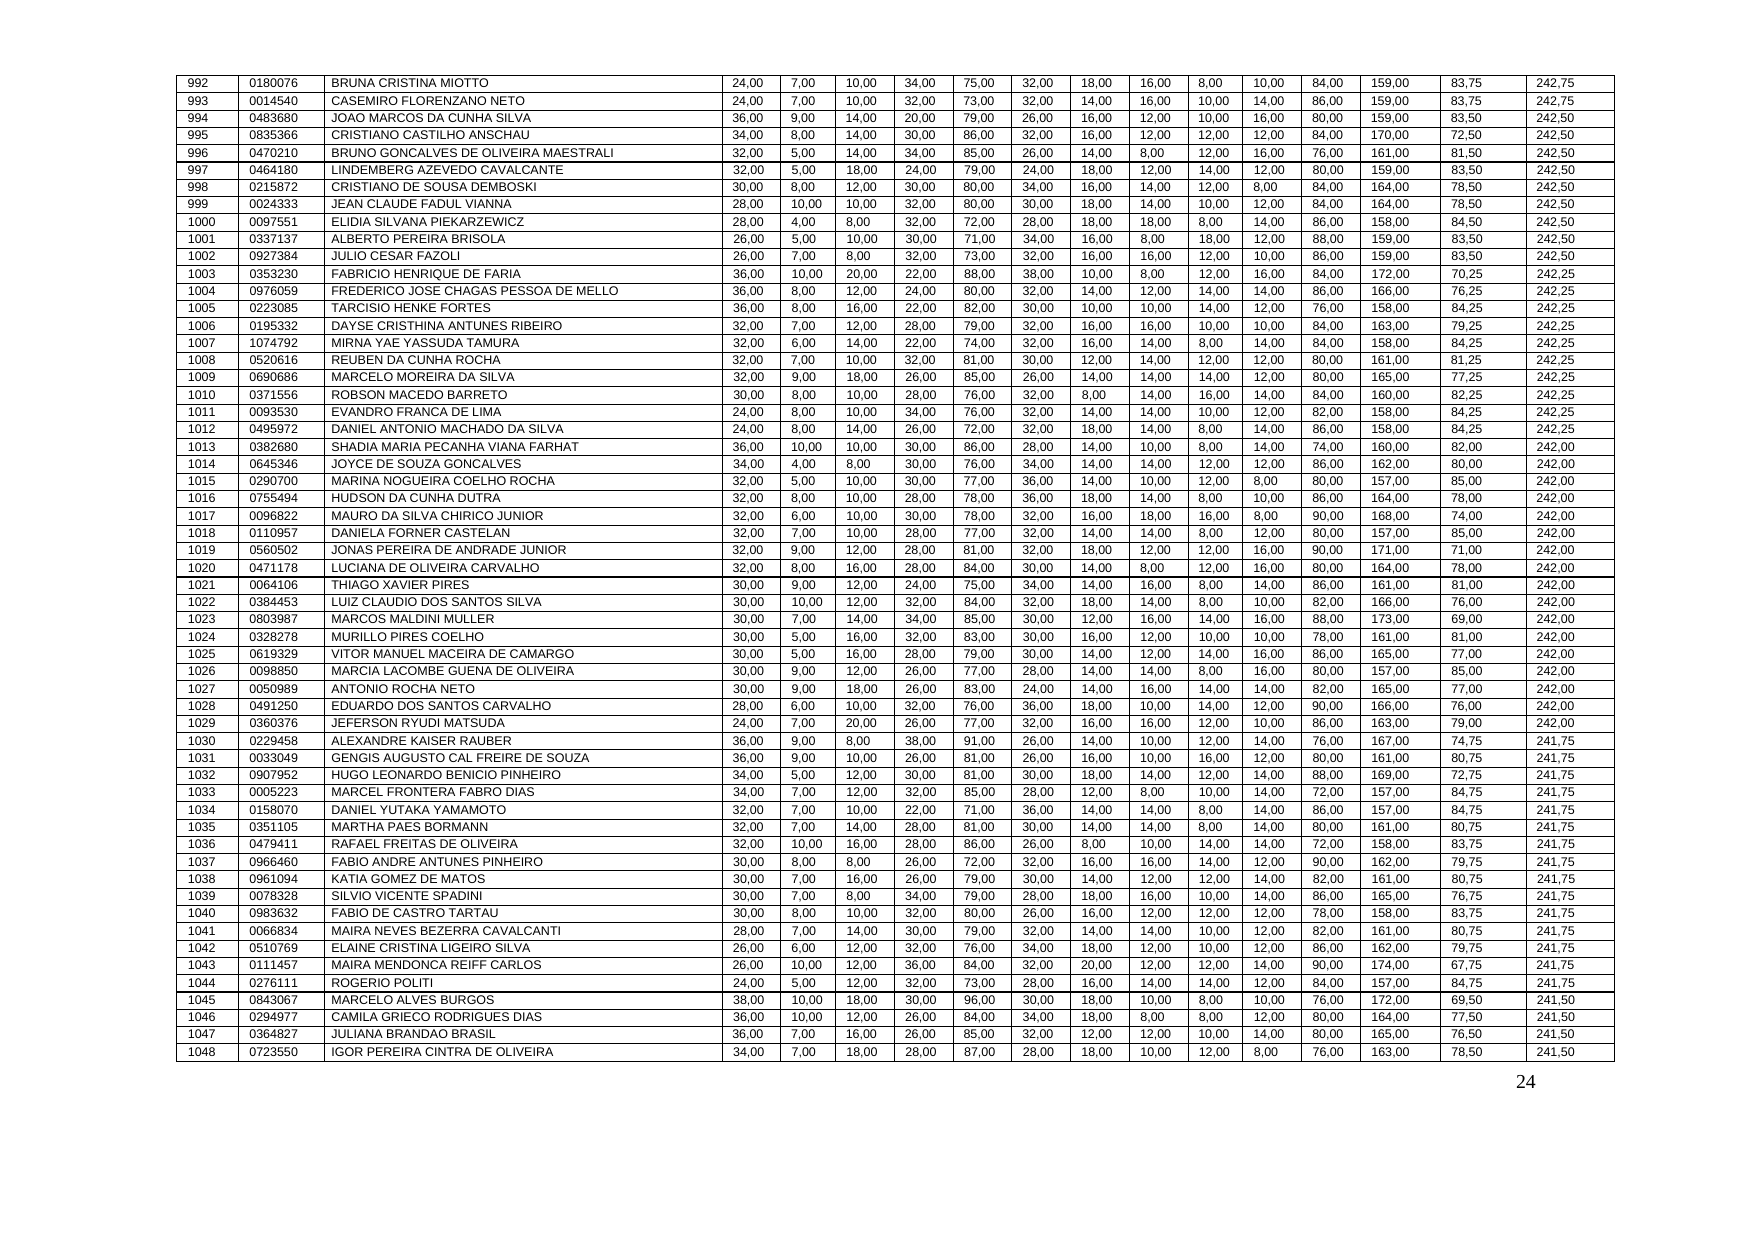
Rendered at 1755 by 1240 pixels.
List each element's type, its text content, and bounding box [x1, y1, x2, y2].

table_cell 14,00 [1243, 889, 1301, 905]
table_cell 90,00 [1302, 543, 1360, 559]
table_cell 14,00 [1071, 871, 1129, 888]
table_cell 14,00 [1130, 335, 1188, 352]
table_cell 241,75 [1527, 906, 1614, 922]
table_cell 77,00 [954, 664, 1011, 680]
table_cell 12,00 [1189, 353, 1242, 369]
table_cell 242,00 [1527, 474, 1614, 490]
table_cell 1017 [177, 508, 238, 524]
table_cell 0111457 [239, 958, 324, 974]
table_cell 1001 [177, 232, 238, 248]
table_cell 1029 [177, 716, 238, 732]
table_cell 241,75 [1527, 889, 1614, 905]
table_cell 10,00 [781, 1010, 835, 1026]
table_cell 30,00 [1012, 560, 1070, 576]
table_cell 7,00 [781, 612, 835, 628]
table_cell 76,00 [954, 387, 1011, 403]
table_cell 8,00 [1130, 1010, 1188, 1026]
table_cell 12,00 [1189, 958, 1242, 974]
table_cell MARCOS MALDINI MULLER [325, 612, 722, 628]
table_cell 163,00 [1361, 318, 1440, 334]
table_cell FREDERICO JOSE CHAGAS PESSOA DE MELLO [325, 284, 722, 300]
table_cell 0619329 [239, 647, 324, 663]
table_cell 81,00 [954, 820, 1011, 836]
table_cell 12,00 [1130, 1027, 1188, 1043]
table_cell 169,00 [1361, 768, 1440, 784]
table_cell 14,00 [1243, 93, 1301, 109]
table_cell 1034 [177, 802, 238, 818]
table_cell 34,00 [723, 1044, 780, 1061]
table_cell 995 [177, 128, 238, 144]
table_cell 242,25 [1527, 301, 1614, 317]
table_cell 242,50 [1527, 111, 1614, 127]
table_cell 6,00 [781, 699, 835, 715]
table_cell 28,00 [895, 387, 953, 403]
table_cell 16,00 [1130, 889, 1188, 905]
table_cell 14,00 [1071, 405, 1129, 421]
table_cell 85,00 [1441, 526, 1526, 542]
table_cell 79,00 [1441, 716, 1526, 732]
table_cell 5,00 [781, 232, 835, 248]
table_cell 14,00 [1071, 802, 1129, 818]
table_cell 86,00 [1302, 802, 1360, 818]
table_cell 10,00 [1071, 301, 1129, 317]
table_cell 12,00 [1189, 543, 1242, 559]
table_cell 28,00 [1012, 214, 1070, 231]
table_cell 8,00 [781, 560, 835, 576]
table_cell 36,00 [723, 266, 780, 282]
table_cell 82,00 [1302, 923, 1360, 939]
table_cell 10,00 [1130, 837, 1188, 853]
table_cell 36,00 [723, 111, 780, 127]
table_cell 81,00 [954, 768, 1011, 784]
table_cell 28,00 [723, 214, 780, 231]
table_cell CRISTIANO DE SOUSA DEMBOSKI [325, 180, 722, 196]
table_cell 12,00 [836, 941, 894, 957]
table_cell 165,00 [1361, 889, 1440, 905]
table_cell 1022 [177, 595, 238, 611]
table_cell 34,00 [895, 612, 953, 628]
table_cell 78,50 [1441, 1044, 1526, 1061]
table_cell 32,00 [895, 197, 953, 213]
table_cell 0471178 [239, 560, 324, 576]
table_cell 12,00 [1243, 370, 1301, 386]
table_cell 1008 [177, 353, 238, 369]
table_cell 84,00 [1302, 76, 1360, 92]
table_cell 9,00 [781, 543, 835, 559]
table_cell 241,75 [1527, 768, 1614, 784]
table_cell 242,50 [1527, 232, 1614, 248]
table_cell 0645346 [239, 456, 324, 473]
table_cell 14,00 [1130, 820, 1188, 836]
table_cell 34,00 [1012, 456, 1070, 473]
table_cell 22,00 [895, 266, 953, 282]
table_cell 78,00 [1302, 629, 1360, 646]
table_cell 16,00 [836, 301, 894, 317]
table_cell 91,00 [954, 733, 1011, 749]
table_cell 24,00 [723, 716, 780, 732]
table_cell 81,50 [1441, 145, 1526, 161]
table_cell 242,00 [1527, 526, 1614, 542]
table_cell 241,75 [1527, 975, 1614, 991]
table_cell 16,00 [1130, 612, 1188, 628]
table_cell 38,00 [723, 993, 780, 1009]
table_cell 86,00 [1302, 284, 1360, 300]
table_cell 0064106 [239, 578, 324, 594]
table_cell 32,00 [723, 543, 780, 559]
table_cell 77,00 [1441, 681, 1526, 697]
table_cell 16,00 [1071, 975, 1129, 991]
table_cell 12,00 [1189, 871, 1242, 888]
table_cell 167,00 [1361, 733, 1440, 749]
table_cell 90,00 [1302, 508, 1360, 524]
table_cell 73,00 [954, 249, 1011, 265]
table_cell JONAS PEREIRA DE ANDRADE JUNIOR [325, 543, 722, 559]
table_cell MIRNA YAE YASSUDA TAMURA [325, 335, 722, 352]
table_cell 86,00 [1302, 941, 1360, 957]
table_cell BRUNO GONCALVES DE OLIVEIRA MAESTRALI [325, 145, 722, 161]
table_cell 79,75 [1441, 854, 1526, 870]
table_cell 32,00 [1012, 387, 1070, 403]
table_cell 16,00 [1243, 612, 1301, 628]
table_cell 18,00 [836, 370, 894, 386]
table_cell 173,00 [1361, 612, 1440, 628]
table_cell 84,25 [1441, 405, 1526, 421]
table_cell DANIEL YUTAKA YAMAMOTO [325, 802, 722, 818]
table_cell 14,00 [1071, 733, 1129, 749]
table_cell 24,00 [1012, 163, 1070, 179]
table_cell 18,00 [1189, 232, 1242, 248]
table_cell 14,00 [1243, 387, 1301, 403]
table_cell 8,00 [781, 284, 835, 300]
table_cell 7,00 [781, 820, 835, 836]
table_cell 161,00 [1361, 750, 1440, 767]
table_cell 242,00 [1527, 439, 1614, 455]
table_cell 242,25 [1527, 422, 1614, 438]
table_cell 86,00 [1302, 578, 1360, 594]
table_cell 0491250 [239, 699, 324, 715]
table_cell 12,00 [1243, 975, 1301, 991]
table_cell 10,00 [836, 802, 894, 818]
table_cell 18,00 [1071, 163, 1129, 179]
table_cell 30,00 [1012, 353, 1070, 369]
table_cell 1013 [177, 439, 238, 455]
table_cell 24,00 [895, 578, 953, 594]
table_cell 28,00 [1012, 785, 1070, 801]
table_cell 12,00 [1243, 906, 1301, 922]
table_cell 7,00 [781, 93, 835, 109]
table_cell 242,25 [1527, 353, 1614, 369]
table_cell 26,00 [723, 249, 780, 265]
table_cell 10,00 [781, 993, 835, 1009]
table_cell 10,00 [1243, 629, 1301, 646]
table_cell 80,75 [1441, 820, 1526, 836]
table_cell 80,00 [1302, 526, 1360, 542]
table_cell 10,00 [836, 93, 894, 109]
table_cell 0560502 [239, 543, 324, 559]
table_cell 6,00 [781, 335, 835, 352]
table_cell 16,00 [1071, 508, 1129, 524]
table_cell 14,00 [1243, 681, 1301, 697]
table_cell 1028 [177, 699, 238, 715]
table_cell 32,00 [1012, 958, 1070, 974]
table_cell 28,00 [895, 837, 953, 853]
table_cell JULIANA BRANDAO BRASIL [325, 1027, 722, 1043]
table_cell 85,00 [954, 612, 1011, 628]
table_cell 86,00 [1302, 889, 1360, 905]
table_cell 0520616 [239, 353, 324, 369]
table_cell 12,00 [1130, 906, 1188, 922]
table_cell 157,00 [1361, 975, 1440, 991]
table_cell 10,00 [1243, 249, 1301, 265]
table_cell EVANDRO FRANCA DE LIMA [325, 405, 722, 421]
table_cell 0479411 [239, 837, 324, 853]
table_cell 83,75 [1441, 93, 1526, 109]
table_cell 997 [177, 163, 238, 179]
table_cell 28,00 [1012, 439, 1070, 455]
table_cell 77,00 [954, 474, 1011, 490]
table_cell 0803987 [239, 612, 324, 628]
table_cell 32,00 [895, 595, 953, 611]
table_cell 14,00 [836, 923, 894, 939]
table_cell 79,00 [954, 889, 1011, 905]
table_cell 14,00 [836, 145, 894, 161]
table_cell 18,00 [1071, 889, 1129, 905]
table_cell 12,00 [1130, 163, 1188, 179]
table_cell 12,00 [1189, 733, 1242, 749]
table_cell 0158070 [239, 802, 324, 818]
table_cell 16,00 [1130, 681, 1188, 697]
table_cell 159,00 [1361, 111, 1440, 127]
table_cell 14,00 [1130, 491, 1188, 507]
table_cell 30,00 [723, 629, 780, 646]
table_cell 80,00 [1302, 370, 1360, 386]
table_cell 32,00 [723, 802, 780, 818]
table_cell BRUNA CRISTINA MIOTTO [325, 76, 722, 92]
table_cell 14,00 [1071, 681, 1129, 697]
table_cell 90,00 [1302, 699, 1360, 715]
table_cell 7,00 [781, 353, 835, 369]
table_cell 0215872 [239, 180, 324, 196]
table_cell 26,00 [1012, 750, 1070, 767]
table_cell 75,00 [954, 76, 1011, 92]
table_cell 26,00 [723, 232, 780, 248]
table_cell 32,00 [1012, 508, 1070, 524]
table_cell ROGERIO POLITI [325, 975, 722, 991]
table_cell 241,75 [1527, 750, 1614, 767]
table_cell 79,25 [1441, 318, 1526, 334]
table_cell 7,00 [781, 802, 835, 818]
table_cell 1032 [177, 768, 238, 784]
table_cell 1003 [177, 266, 238, 282]
table_cell 32,00 [1012, 595, 1070, 611]
table_cell 14,00 [836, 128, 894, 144]
table_cell MAIRA NEVES BEZERRA CAVALCANTI [325, 923, 722, 939]
table_cell 1010 [177, 387, 238, 403]
table_cell 84,00 [954, 958, 1011, 974]
table_cell 14,00 [1189, 681, 1242, 697]
table_cell 80,00 [1302, 111, 1360, 127]
table_cell MARCELO ALVES BURGOS [325, 993, 722, 1009]
table_cell 8,00 [1189, 820, 1242, 836]
table_cell 0384453 [239, 595, 324, 611]
table_cell 14,00 [1243, 871, 1301, 888]
table_cell 0180076 [239, 76, 324, 92]
table_cell 83,00 [954, 681, 1011, 697]
table_cell 1033 [177, 785, 238, 801]
table_cell 241,75 [1527, 958, 1614, 974]
table_cell 86,00 [1302, 249, 1360, 265]
table_cell 8,00 [781, 906, 835, 922]
table_cell TARCISIO HENKE FORTES [325, 301, 722, 317]
table_cell 16,00 [1243, 543, 1301, 559]
table_cell 30,00 [1012, 871, 1070, 888]
table_cell 34,00 [1012, 941, 1070, 957]
table_cell 28,00 [895, 543, 953, 559]
table_cell 16,00 [836, 837, 894, 853]
table_cell 36,00 [1012, 491, 1070, 507]
table_cell 28,00 [1012, 664, 1070, 680]
table_cell 7,00 [781, 923, 835, 939]
table_cell 1005 [177, 301, 238, 317]
table_cell 18,00 [1071, 699, 1129, 715]
table_cell 0351105 [239, 820, 324, 836]
table_cell 171,00 [1361, 543, 1440, 559]
table_cell 12,00 [1130, 629, 1188, 646]
table_cell 14,00 [1130, 975, 1188, 991]
table_cell 12,00 [1243, 353, 1301, 369]
table_cell 161,00 [1361, 353, 1440, 369]
table_cell 241,50 [1527, 993, 1614, 1009]
table_cell ALBERTO PEREIRA BRISOLA [325, 232, 722, 248]
table_cell 24,00 [723, 975, 780, 991]
table_cell 34,00 [723, 785, 780, 801]
table_cell 6,00 [781, 508, 835, 524]
table_cell 0024333 [239, 197, 324, 213]
table_cell 30,00 [723, 180, 780, 196]
table_cell 0096822 [239, 508, 324, 524]
table_cell DAYSE CRISTHINA ANTUNES RIBEIRO [325, 318, 722, 334]
table_cell 242,00 [1527, 491, 1614, 507]
table_cell 8,00 [1189, 802, 1242, 818]
table_cell 30,00 [1012, 647, 1070, 663]
table_cell 18,00 [1071, 993, 1129, 1009]
table_cell 993 [177, 93, 238, 109]
table_cell 10,00 [781, 837, 835, 853]
table_cell 76,50 [1441, 1027, 1526, 1043]
table_cell 26,00 [895, 1027, 953, 1043]
table_cell 8,00 [781, 128, 835, 144]
table_cell 0033049 [239, 750, 324, 767]
table_cell 28,00 [895, 647, 953, 663]
table_cell 88,00 [1302, 232, 1360, 248]
table_cell 12,00 [836, 543, 894, 559]
table_cell 12,00 [1189, 249, 1242, 265]
table_cell 24,00 [723, 405, 780, 421]
table_cell 28,00 [895, 560, 953, 576]
table_cell 14,00 [1243, 422, 1301, 438]
table_cell 76,75 [1441, 889, 1526, 905]
table_cell 20,00 [836, 266, 894, 282]
table_cell 5,00 [781, 975, 835, 991]
table_cell 87,00 [954, 1044, 1011, 1061]
table_cell 9,00 [781, 681, 835, 697]
table_cell 9,00 [781, 750, 835, 767]
table_cell 6,00 [781, 941, 835, 957]
table_cell 32,00 [723, 508, 780, 524]
table_cell 242,75 [1527, 76, 1614, 92]
table_cell 0835366 [239, 128, 324, 144]
table_cell 161,00 [1361, 820, 1440, 836]
table_cell 158,00 [1361, 301, 1440, 317]
table_cell 32,00 [895, 941, 953, 957]
table_cell 77,50 [1441, 1010, 1526, 1026]
table_cell 10,00 [836, 76, 894, 92]
table_cell 84,25 [1441, 301, 1526, 317]
table_cell 86,00 [1302, 716, 1360, 732]
table_cell 159,00 [1361, 232, 1440, 248]
table_cell CAMILA GRIECO RODRIGUES DIAS [325, 1010, 722, 1026]
table_cell 241,75 [1527, 820, 1614, 836]
table_cell 5,00 [781, 474, 835, 490]
table_cell 994 [177, 111, 238, 127]
table_cell 69,00 [1441, 612, 1526, 628]
table_cell 18,00 [836, 993, 894, 1009]
table_cell 74,00 [954, 335, 1011, 352]
table_cell 0098850 [239, 664, 324, 680]
table_cell 161,00 [1361, 578, 1440, 594]
table_cell 7,00 [781, 249, 835, 265]
table_cell 78,00 [954, 508, 1011, 524]
table_cell 16,00 [836, 560, 894, 576]
table_cell 30,00 [895, 180, 953, 196]
table_cell 86,00 [1302, 214, 1360, 231]
table_cell 8,00 [1071, 387, 1129, 403]
table_cell 84,00 [954, 595, 1011, 611]
table_cell 32,00 [723, 163, 780, 179]
table_cell 0495972 [239, 422, 324, 438]
table_cell 18,00 [1071, 214, 1129, 231]
table_cell 69,50 [1441, 993, 1526, 1009]
table_cell 8,00 [1071, 837, 1129, 853]
table_cell 32,00 [1012, 335, 1070, 352]
table_cell 242,25 [1527, 284, 1614, 300]
table_cell 86,00 [1302, 93, 1360, 109]
table_cell 84,25 [1441, 335, 1526, 352]
table_cell FABIO ANDRE ANTUNES PINHEIRO [325, 854, 722, 870]
table_cell 999 [177, 197, 238, 213]
table_cell 36,00 [1012, 802, 1070, 818]
table_cell 84,00 [1302, 266, 1360, 282]
table_cell 7,00 [781, 526, 835, 542]
table_cell 242,50 [1527, 180, 1614, 196]
table_cell 10,00 [781, 958, 835, 974]
table_cell SHADIA MARIA PECANHA VIANA FARHAT [325, 439, 722, 455]
table_cell 8,00 [781, 422, 835, 438]
table_cell 16,00 [1130, 93, 1188, 109]
table_cell 242,00 [1527, 664, 1614, 680]
table_cell 10,00 [836, 232, 894, 248]
table_cell 85,00 [1441, 664, 1526, 680]
table_cell JOAO MARCOS DA CUNHA SILVA [325, 111, 722, 127]
table_cell 242,75 [1527, 93, 1614, 109]
table_cell 12,00 [1189, 716, 1242, 732]
table_cell 26,00 [895, 370, 953, 386]
table_cell 0966460 [239, 854, 324, 870]
table_cell 72,00 [954, 422, 1011, 438]
table_cell 79,75 [1441, 941, 1526, 957]
table_cell 14,00 [1243, 768, 1301, 784]
table_cell HUGO LEONARDO BENICIO PINHEIRO [325, 768, 722, 784]
table_cell 18,00 [1071, 197, 1129, 213]
table_cell 16,00 [1189, 387, 1242, 403]
table_cell 14,00 [1130, 405, 1188, 421]
table_cell 12,00 [1243, 526, 1301, 542]
table_cell 75,00 [954, 578, 1011, 594]
table_cell 34,00 [895, 405, 953, 421]
table_cell 241,75 [1527, 941, 1614, 957]
table_cell 7,00 [781, 716, 835, 732]
table_cell 172,00 [1361, 266, 1440, 282]
table_cell 14,00 [1071, 284, 1129, 300]
table_cell 86,00 [954, 128, 1011, 144]
table_cell 74,75 [1441, 733, 1526, 749]
table_cell 9,00 [781, 664, 835, 680]
table_cell 7,00 [781, 871, 835, 888]
table_cell 242,50 [1527, 163, 1614, 179]
table_cell 32,00 [1012, 422, 1070, 438]
table_cell 161,00 [1361, 923, 1440, 939]
table_cell 242,50 [1527, 145, 1614, 161]
table_cell 16,00 [1071, 716, 1129, 732]
table_cell 1042 [177, 941, 238, 957]
table_cell 0005223 [239, 785, 324, 801]
table_cell 1002 [177, 249, 238, 265]
table_cell 1018 [177, 526, 238, 542]
table_cell 30,00 [723, 578, 780, 594]
table_cell 8,00 [1189, 214, 1242, 231]
table_cell 12,00 [1130, 941, 1188, 957]
table_cell 16,00 [836, 647, 894, 663]
table_cell 10,00 [836, 750, 894, 767]
table_cell 0276111 [239, 975, 324, 991]
table_cell IGOR PEREIRA CINTRA DE OLIVEIRA [325, 1044, 722, 1061]
table_cell 85,00 [1441, 474, 1526, 490]
table_cell 14,00 [1243, 837, 1301, 853]
table_cell LUIZ CLAUDIO DOS SANTOS SILVA [325, 595, 722, 611]
table_cell 8,00 [1243, 474, 1301, 490]
table_cell 242,00 [1527, 578, 1614, 594]
table_cell 242,25 [1527, 405, 1614, 421]
table_cell 164,00 [1361, 180, 1440, 196]
table_cell 28,00 [1012, 975, 1070, 991]
table_cell 85,00 [954, 785, 1011, 801]
table_cell 76,00 [1302, 733, 1360, 749]
table_cell 10,00 [836, 439, 894, 455]
table_cell 12,00 [836, 318, 894, 334]
table_cell MARCIA LACOMBE GUENA DE OLIVEIRA [325, 664, 722, 680]
table_cell 83,75 [1441, 906, 1526, 922]
table_cell 12,00 [1189, 266, 1242, 282]
table_cell 14,00 [836, 612, 894, 628]
table_cell 14,00 [1189, 301, 1242, 317]
table_cell 12,00 [836, 1010, 894, 1026]
table_cell 242,25 [1527, 387, 1614, 403]
table_cell 30,00 [1012, 197, 1070, 213]
table_cell 16,00 [1130, 716, 1188, 732]
table_cell 12,00 [1130, 111, 1188, 127]
table_cell 0371556 [239, 387, 324, 403]
table_cell 72,50 [1441, 128, 1526, 144]
table_cell 10,00 [1243, 716, 1301, 732]
table_cell 14,00 [1130, 768, 1188, 784]
table_cell 24,00 [1012, 681, 1070, 697]
table_cell MAIRA MENDONCA REIFF CARLOS [325, 958, 722, 974]
table_cell 241,75 [1527, 802, 1614, 818]
table_cell 80,00 [1302, 474, 1360, 490]
table_cell 72,00 [1302, 785, 1360, 801]
table_cell 10,00 [1243, 491, 1301, 507]
table_cell 26,00 [1012, 837, 1070, 853]
table_cell 18,00 [1071, 768, 1129, 784]
table_cell 16,00 [1243, 560, 1301, 576]
table_cell KATIA GOMEZ DE MATOS [325, 871, 722, 888]
table_cell 10,00 [1071, 266, 1129, 282]
table_cell 10,00 [1189, 93, 1242, 109]
table_cell 30,00 [1012, 629, 1070, 646]
table_cell 1027 [177, 681, 238, 697]
table_cell ELIDIA SILVANA PIEKARZEWICZ [325, 214, 722, 231]
table_cell 82,00 [1302, 405, 1360, 421]
table_cell 162,00 [1361, 941, 1440, 957]
table_cell 4,00 [781, 214, 835, 231]
table_cell 1074792 [239, 335, 324, 352]
table_cell 7,00 [781, 76, 835, 92]
table_cell 78,00 [1302, 906, 1360, 922]
table_cell 1036 [177, 837, 238, 853]
table_cell 34,00 [1012, 180, 1070, 196]
table_cell 84,25 [1441, 422, 1526, 438]
table_cell 85,00 [954, 370, 1011, 386]
table_cell 1047 [177, 1027, 238, 1043]
table_cell MARCELO MOREIRA DA SILVA [325, 370, 722, 386]
table_cell 8,00 [1189, 595, 1242, 611]
table_cell 14,00 [1189, 284, 1242, 300]
table_cell 80,00 [1441, 456, 1526, 473]
table_cell 85,00 [954, 145, 1011, 161]
table_cell 32,00 [723, 474, 780, 490]
table_cell 1046 [177, 1010, 238, 1026]
table_cell 0360376 [239, 716, 324, 732]
table_cell 14,00 [1243, 335, 1301, 352]
table_cell 16,00 [836, 629, 894, 646]
table_cell 18,00 [1071, 491, 1129, 507]
table_cell 1043 [177, 958, 238, 974]
table_cell VITOR MANUEL MACEIRA DE CAMARGO [325, 647, 722, 663]
table_cell 12,00 [1071, 353, 1129, 369]
table_cell 83,50 [1441, 163, 1526, 179]
table_cell 18,00 [836, 1044, 894, 1061]
table_cell DANIELA FORNER CASTELAN [325, 526, 722, 542]
table_cell 161,00 [1361, 871, 1440, 888]
table_cell 30,00 [895, 923, 953, 939]
table_cell 14,00 [1071, 439, 1129, 455]
table_cell 22,00 [895, 802, 953, 818]
table_cell 12,00 [1130, 128, 1188, 144]
table_cell MURILLO PIRES COELHO [325, 629, 722, 646]
table_cell 10,00 [1189, 197, 1242, 213]
table_cell 0328278 [239, 629, 324, 646]
table_cell 81,00 [1441, 578, 1526, 594]
table_cell 81,00 [1441, 629, 1526, 646]
table_cell 164,00 [1361, 1010, 1440, 1026]
table_cell 242,00 [1527, 699, 1614, 715]
table_cell 242,00 [1527, 595, 1614, 611]
table_cell 1040 [177, 906, 238, 922]
table_cell 1026 [177, 664, 238, 680]
table_cell 34,00 [1012, 1010, 1070, 1026]
table_cell 0195332 [239, 318, 324, 334]
table_cell 81,00 [954, 750, 1011, 767]
table_cell 14,00 [1130, 802, 1188, 818]
table_cell 32,00 [895, 629, 953, 646]
table_cell 14,00 [1243, 958, 1301, 974]
table_cell 8,00 [781, 387, 835, 403]
table_cell 14,00 [1130, 370, 1188, 386]
table_cell 14,00 [1243, 214, 1301, 231]
table_cell 0382680 [239, 439, 324, 455]
table_cell 84,00 [1302, 180, 1360, 196]
table_cell 12,00 [1130, 284, 1188, 300]
table_cell 34,00 [895, 76, 953, 92]
table_cell 30,00 [1012, 993, 1070, 1009]
table_cell 1035 [177, 820, 238, 836]
table_cell 242,00 [1527, 647, 1614, 663]
table_cell 0755494 [239, 491, 324, 507]
table_cell 12,00 [836, 578, 894, 594]
table_cell 10,00 [1243, 595, 1301, 611]
table_cell 30,00 [723, 681, 780, 697]
table_cell 8,00 [836, 456, 894, 473]
table_cell 30,00 [723, 387, 780, 403]
table_cell 78,00 [954, 491, 1011, 507]
table_cell 10,00 [1243, 318, 1301, 334]
table_cell 14,00 [1243, 802, 1301, 818]
table_cell 12,00 [1189, 128, 1242, 144]
table_cell 242,00 [1527, 681, 1614, 697]
table_cell 26,00 [895, 422, 953, 438]
table_cell 16,00 [1130, 76, 1188, 92]
table_cell 12,00 [1189, 1044, 1242, 1061]
table_cell 26,00 [1012, 370, 1070, 386]
table_cell 1023 [177, 612, 238, 628]
table_cell 8,00 [836, 854, 894, 870]
table_cell 80,00 [1302, 1027, 1360, 1043]
table_cell 7,00 [781, 889, 835, 905]
table_cell 18,00 [1071, 595, 1129, 611]
table_cell 26,00 [895, 681, 953, 697]
table_cell 32,00 [895, 699, 953, 715]
table_cell 30,00 [723, 595, 780, 611]
table_cell GENGIS AUGUSTO CAL FREIRE DE SOUZA [325, 750, 722, 767]
table_cell 18,00 [1071, 422, 1129, 438]
table_cell 10,00 [1130, 474, 1188, 490]
table_cell 164,00 [1361, 197, 1440, 213]
table_cell 36,00 [723, 301, 780, 317]
table_cell 8,00 [836, 249, 894, 265]
table_cell 34,00 [723, 128, 780, 144]
table_cell 10,00 [836, 491, 894, 507]
table_cell 14,00 [1243, 578, 1301, 594]
table_cell 0364827 [239, 1027, 324, 1043]
table_cell 242,00 [1527, 508, 1614, 524]
table_cell 10,00 [1189, 941, 1242, 957]
table_cell 1030 [177, 733, 238, 749]
table_cell 242,00 [1527, 716, 1614, 732]
table_cell 36,00 [1012, 474, 1070, 490]
table_cell 96,00 [954, 993, 1011, 1009]
table_cell 32,00 [723, 353, 780, 369]
table_cell 12,00 [836, 180, 894, 196]
table_cell 16,00 [1243, 266, 1301, 282]
table_cell 14,00 [1130, 387, 1188, 403]
table_cell 0510769 [239, 941, 324, 957]
table_cell 32,00 [1012, 284, 1070, 300]
table_cell 242,25 [1527, 370, 1614, 386]
table_cell 7,00 [781, 318, 835, 334]
table_cell 8,00 [1130, 232, 1188, 248]
table_cell 10,00 [1189, 1027, 1242, 1043]
table_cell 76,00 [954, 405, 1011, 421]
table_cell 8,00 [1243, 180, 1301, 196]
table_cell 80,00 [1302, 1010, 1360, 1026]
table_cell 1006 [177, 318, 238, 334]
table_cell 80,00 [1302, 353, 1360, 369]
table_cell 24,00 [723, 76, 780, 92]
table_cell 30,00 [723, 889, 780, 905]
table_cell 79,00 [954, 871, 1011, 888]
table_cell 24,00 [895, 284, 953, 300]
table_cell 8,00 [1243, 508, 1301, 524]
table_cell 14,00 [1189, 699, 1242, 715]
table_cell 241,75 [1527, 871, 1614, 888]
table_cell 26,00 [1012, 733, 1070, 749]
table_cell 14,00 [1189, 647, 1242, 663]
table_cell 30,00 [723, 906, 780, 922]
table_cell 71,00 [954, 802, 1011, 818]
table_cell 14,00 [1071, 820, 1129, 836]
table_cell 26,00 [1012, 145, 1070, 161]
table_cell 242,25 [1527, 335, 1614, 352]
table_cell 79,00 [954, 111, 1011, 127]
table_cell 30,00 [895, 474, 953, 490]
table_cell 78,00 [1441, 560, 1526, 576]
table_cell 76,00 [1302, 301, 1360, 317]
table_cell 992 [177, 76, 238, 92]
table_cell 14,00 [1243, 1027, 1301, 1043]
table_cell 26,00 [723, 941, 780, 957]
table_cell 16,00 [1071, 128, 1129, 144]
table_cell 30,00 [1012, 820, 1070, 836]
table_cell 242,00 [1527, 543, 1614, 559]
table_cell 10,00 [1189, 111, 1242, 127]
table_cell 32,00 [723, 318, 780, 334]
table_cell THIAGO XAVIER PIRES [325, 578, 722, 594]
table_cell JEFERSON RYUDI MATSUDA [325, 716, 722, 732]
table_cell 32,00 [1012, 854, 1070, 870]
table_cell 72,75 [1441, 768, 1526, 784]
table_cell 1041 [177, 923, 238, 939]
table_cell JULIO CESAR FAZOLI [325, 249, 722, 265]
table_cell 12,00 [1243, 699, 1301, 715]
table_cell 16,00 [1189, 750, 1242, 767]
table_cell 76,00 [954, 456, 1011, 473]
table_cell 32,00 [1012, 526, 1070, 542]
table_cell 12,00 [1130, 958, 1188, 974]
table_cell 32,00 [1012, 249, 1070, 265]
table_cell 12,00 [1243, 854, 1301, 870]
table_cell 34,00 [895, 889, 953, 905]
table_cell 12,00 [1189, 560, 1242, 576]
table_cell 12,00 [1130, 871, 1188, 888]
table_cell 8,00 [1189, 422, 1242, 438]
table_cell 76,25 [1441, 284, 1526, 300]
table_cell 80,00 [954, 180, 1011, 196]
table_cell 157,00 [1361, 474, 1440, 490]
table_cell 84,00 [1302, 197, 1360, 213]
table_cell 83,00 [954, 629, 1011, 646]
table_cell 16,00 [1071, 629, 1129, 646]
table_cell 8,00 [1130, 266, 1188, 282]
table_cell 86,00 [1302, 456, 1360, 473]
table_cell 8,00 [1189, 578, 1242, 594]
table_cell 241,75 [1527, 837, 1614, 853]
table_cell 12,00 [1243, 301, 1301, 317]
table_cell 16,00 [1130, 318, 1188, 334]
table_cell 242,00 [1527, 612, 1614, 628]
table_cell 24,00 [895, 163, 953, 179]
table_cell 12,00 [836, 975, 894, 991]
table_cell 72,00 [1302, 837, 1360, 853]
table_cell 30,00 [1012, 301, 1070, 317]
table_cell 14,00 [1071, 456, 1129, 473]
table_cell 77,00 [1441, 647, 1526, 663]
table_cell 1031 [177, 750, 238, 767]
table_cell 26,00 [1012, 906, 1070, 922]
table_cell 10,00 [1130, 1044, 1188, 1061]
table_cell 84,00 [1302, 318, 1360, 334]
table_cell ALEXANDRE KAISER RAUBER [325, 733, 722, 749]
table_cell 14,00 [1243, 733, 1301, 749]
table_cell 34,00 [723, 456, 780, 473]
table_cell 163,00 [1361, 716, 1440, 732]
table_cell 161,00 [1361, 629, 1440, 646]
table_cell 14,00 [836, 335, 894, 352]
table_cell 14,00 [1189, 837, 1242, 853]
table_cell 12,00 [1243, 405, 1301, 421]
table_cell 18,00 [1071, 543, 1129, 559]
table_cell 1019 [177, 543, 238, 559]
table_cell 12,00 [836, 958, 894, 974]
table_cell CRISTIANO CASTILHO ANSCHAU [325, 128, 722, 144]
table_cell 73,00 [954, 975, 1011, 991]
table_cell 16,00 [1071, 111, 1129, 127]
table_cell 80,00 [1302, 163, 1360, 179]
table_cell 157,00 [1361, 785, 1440, 801]
table_cell 157,00 [1361, 664, 1440, 680]
table_cell 1039 [177, 889, 238, 905]
table_cell 0050989 [239, 681, 324, 697]
table_cell 82,00 [1302, 681, 1360, 697]
table_cell 159,00 [1361, 76, 1440, 92]
table_cell 14,00 [1071, 370, 1129, 386]
table_cell 14,00 [1071, 664, 1129, 680]
table_cell 78,00 [1441, 491, 1526, 507]
table_cell MARTHA PAES BORMANN [325, 820, 722, 836]
table_cell 242,50 [1527, 249, 1614, 265]
table_cell 14,00 [1243, 785, 1301, 801]
table_cell FABIO DE CASTRO TARTAU [325, 906, 722, 922]
table_cell 162,00 [1361, 456, 1440, 473]
table_cell 20,00 [895, 111, 953, 127]
table_cell 12,00 [1071, 612, 1129, 628]
table_cell 79,00 [954, 923, 1011, 939]
table_cell 14,00 [1130, 664, 1188, 680]
table_cell 14,00 [1189, 612, 1242, 628]
table_cell CASEMIRO FLORENZANO NETO [325, 93, 722, 109]
table_cell 158,00 [1361, 906, 1440, 922]
table_cell 84,00 [1302, 975, 1360, 991]
table_cell 18,00 [1071, 1010, 1129, 1026]
table_cell 79,00 [954, 163, 1011, 179]
table_cell 32,00 [723, 837, 780, 853]
table_cell 0229458 [239, 733, 324, 749]
table_cell 30,00 [723, 647, 780, 663]
table_cell 12,00 [1071, 785, 1129, 801]
table_cell JEAN CLAUDE FADUL VIANNA [325, 197, 722, 213]
table_cell 84,75 [1441, 975, 1526, 991]
table_cell 14,00 [1189, 370, 1242, 386]
table_cell 32,00 [723, 820, 780, 836]
table_cell 12,00 [1189, 474, 1242, 490]
table_cell 14,00 [1071, 560, 1129, 576]
table_cell 16,00 [1071, 750, 1129, 767]
table_cell 80,00 [954, 906, 1011, 922]
table_cell 10,00 [836, 474, 894, 490]
table_cell 164,00 [1361, 491, 1440, 507]
table_cell 28,00 [895, 820, 953, 836]
table_cell 8,00 [1189, 1010, 1242, 1026]
table_cell 30,00 [1012, 612, 1070, 628]
table_cell 10,00 [781, 595, 835, 611]
table_cell 32,00 [723, 526, 780, 542]
table_cell 14,00 [1130, 422, 1188, 438]
table_cell 32,00 [895, 249, 953, 265]
table_cell 242,50 [1527, 214, 1614, 231]
table_cell 12,00 [1189, 768, 1242, 784]
table_cell 16,00 [1130, 249, 1188, 265]
table_cell 28,00 [723, 197, 780, 213]
table_cell 16,00 [836, 871, 894, 888]
table_cell 74,00 [1302, 439, 1360, 455]
table_cell 242,50 [1527, 128, 1614, 144]
table_cell 73,00 [954, 93, 1011, 109]
table_cell 14,00 [1130, 923, 1188, 939]
table_cell 36,00 [723, 1010, 780, 1026]
table_cell 242,00 [1527, 456, 1614, 473]
table_cell 16,00 [1071, 906, 1129, 922]
table_cell 88,00 [954, 266, 1011, 282]
table_cell 32,00 [1012, 716, 1070, 732]
table_cell 241,50 [1527, 1027, 1614, 1043]
table_cell 0723550 [239, 1044, 324, 1061]
table_cell 80,00 [954, 284, 1011, 300]
table_cell 241,75 [1527, 785, 1614, 801]
table_cell 14,00 [1189, 163, 1242, 179]
table_cell 16,00 [1071, 335, 1129, 352]
table_cell 12,00 [1189, 456, 1242, 473]
table_cell 12,00 [1189, 906, 1242, 922]
table_cell 16,00 [1130, 578, 1188, 594]
table_cell 166,00 [1361, 699, 1440, 715]
table_cell 36,00 [723, 1027, 780, 1043]
table_cell 7,00 [781, 785, 835, 801]
table_cell 82,00 [954, 301, 1011, 317]
table_cell REUBEN DA CUNHA ROCHA [325, 353, 722, 369]
table_cell 90,00 [1302, 958, 1360, 974]
table_cell 71,00 [1441, 543, 1526, 559]
table_cell 76,00 [954, 699, 1011, 715]
table_cell 242,50 [1527, 197, 1614, 213]
table_cell 32,00 [723, 491, 780, 507]
table_cell 241,75 [1527, 923, 1614, 939]
table_cell 26,00 [895, 750, 953, 767]
table_cell 28,00 [895, 318, 953, 334]
table_cell 9,00 [781, 370, 835, 386]
table_cell EDUARDO DOS SANTOS CARVALHO [325, 699, 722, 715]
table_cell 28,00 [895, 526, 953, 542]
table_cell 16,00 [1071, 232, 1129, 248]
table_cell 10,00 [1130, 301, 1188, 317]
table_cell 28,00 [1012, 1044, 1070, 1061]
table_cell 83,75 [1441, 837, 1526, 853]
table_cell 36,00 [723, 284, 780, 300]
table_cell 158,00 [1361, 405, 1440, 421]
table_cell 5,00 [781, 629, 835, 646]
table_cell 20,00 [1071, 958, 1129, 974]
table_cell 26,00 [895, 854, 953, 870]
table_cell MARCEL FRONTERA FABRO DIAS [325, 785, 722, 801]
table_cell 241,50 [1527, 1044, 1614, 1061]
table_cell 12,00 [1189, 145, 1242, 161]
table_cell DANIEL ANTONIO MACHADO DA SILVA [325, 422, 722, 438]
table_cell 34,00 [1012, 578, 1070, 594]
table_cell 166,00 [1361, 595, 1440, 611]
table_cell FABRICIO HENRIQUE DE FARIA [325, 266, 722, 282]
table_cell 10,00 [1189, 629, 1242, 646]
table_cell 998 [177, 180, 238, 196]
table_cell 38,00 [895, 733, 953, 749]
table_cell 14,00 [1130, 180, 1188, 196]
table_cell 82,25 [1441, 387, 1526, 403]
table_cell 1015 [177, 474, 238, 490]
table_cell 241,75 [1527, 854, 1614, 870]
table_cell 83,75 [1441, 76, 1526, 92]
table_cell 10,00 [1130, 750, 1188, 767]
table_cell 76,00 [1302, 993, 1360, 1009]
table_cell SILVIO VICENTE SPADINI [325, 889, 722, 905]
table_cell 26,00 [895, 664, 953, 680]
table_cell 84,00 [1302, 128, 1360, 144]
table_cell 159,00 [1361, 249, 1440, 265]
table_cell 8,00 [1130, 145, 1188, 161]
table_cell 0294977 [239, 1010, 324, 1026]
table_cell 10,00 [836, 387, 894, 403]
table_cell 165,00 [1361, 1027, 1440, 1043]
table_cell 0976059 [239, 284, 324, 300]
table_cell 8,00 [781, 854, 835, 870]
table_cell 12,00 [836, 785, 894, 801]
table_cell 166,00 [1361, 284, 1440, 300]
table_cell 24,00 [723, 422, 780, 438]
table_cell 14,00 [1130, 456, 1188, 473]
table_cell 80,00 [1302, 820, 1360, 836]
table_cell 16,00 [1071, 318, 1129, 334]
table_cell 0290700 [239, 474, 324, 490]
table_cell 76,00 [1441, 595, 1526, 611]
table_cell 12,00 [1130, 543, 1188, 559]
table_cell 8,00 [781, 491, 835, 507]
table_cell 86,00 [954, 837, 1011, 853]
table_cell 18,00 [836, 681, 894, 697]
table_cell 0843067 [239, 993, 324, 1009]
table_cell 10,00 [1189, 405, 1242, 421]
table_cell 72,00 [954, 854, 1011, 870]
table_cell 30,00 [895, 508, 953, 524]
table_cell JOYCE DE SOUZA GONCALVES [325, 456, 722, 473]
table_cell 80,00 [954, 197, 1011, 213]
table_cell 32,00 [1012, 543, 1070, 559]
table_cell 76,00 [1302, 1044, 1360, 1061]
table_cell 77,00 [954, 716, 1011, 732]
table_cell 76,00 [1302, 145, 1360, 161]
table_cell 0223085 [239, 301, 324, 317]
table_cell 38,00 [1012, 266, 1070, 282]
table_cell 71,00 [954, 232, 1011, 248]
table_cell 8,00 [836, 733, 894, 749]
table_cell 12,00 [1243, 456, 1301, 473]
table_cell 5,00 [781, 768, 835, 784]
table_cell 14,00 [1130, 353, 1188, 369]
table_cell 88,00 [1302, 612, 1360, 628]
table_cell 10,00 [836, 353, 894, 369]
table_cell 10,00 [1130, 733, 1188, 749]
table_cell 24,00 [723, 93, 780, 109]
table_cell 1007 [177, 335, 238, 352]
table_cell 14,00 [836, 111, 894, 127]
table_cell 36,00 [1012, 699, 1070, 715]
table_cell MARINA NOGUEIRA COELHO ROCHA [325, 474, 722, 490]
table_cell 12,00 [1243, 923, 1301, 939]
table_cell 1009 [177, 370, 238, 386]
table_cell 12,00 [836, 284, 894, 300]
table_cell 9,00 [781, 578, 835, 594]
table_cell 22,00 [895, 301, 953, 317]
table_cell 170,00 [1361, 128, 1440, 144]
table_cell 77,00 [954, 526, 1011, 542]
table_cell MAURO DA SILVA CHIRICO JUNIOR [325, 508, 722, 524]
table_cell 10,00 [836, 906, 894, 922]
table_cell 84,50 [1441, 214, 1526, 231]
table_cell 12,00 [1243, 197, 1301, 213]
table_cell 8,00 [1189, 76, 1242, 92]
table_cell 30,00 [1012, 768, 1070, 784]
table_cell 0014540 [239, 93, 324, 109]
table_cell 0470210 [239, 145, 324, 161]
table_cell 12,00 [1071, 1027, 1129, 1043]
table_cell 1004 [177, 284, 238, 300]
table_cell 88,00 [1302, 768, 1360, 784]
table_cell 10,00 [1130, 993, 1188, 1009]
table_cell 159,00 [1361, 93, 1440, 109]
table_cell 0927384 [239, 249, 324, 265]
table_cell 80,00 [1302, 664, 1360, 680]
table_cell LINDEMBERG AZEVEDO CAVALCANTE [325, 163, 722, 179]
table_cell 1025 [177, 647, 238, 663]
table_cell 32,00 [723, 560, 780, 576]
table_cell 0464180 [239, 163, 324, 179]
table_cell 32,00 [723, 145, 780, 161]
table_cell 10,00 [781, 439, 835, 455]
table_cell 32,00 [1012, 318, 1070, 334]
table_cell 8,00 [1189, 664, 1242, 680]
table_cell ROBSON MACEDO BARRETO [325, 387, 722, 403]
table_cell 32,00 [895, 353, 953, 369]
table_cell HUDSON DA CUNHA DUTRA [325, 491, 722, 507]
table_cell 80,75 [1441, 871, 1526, 888]
table_cell 8,00 [836, 214, 894, 231]
table_cell 0078328 [239, 889, 324, 905]
table_cell 8,00 [781, 405, 835, 421]
table_cell 16,00 [1130, 854, 1188, 870]
table_cell 164,00 [1361, 560, 1440, 576]
table_cell 32,00 [723, 370, 780, 386]
table_cell 1012 [177, 422, 238, 438]
table_cell 158,00 [1361, 335, 1440, 352]
table_cell 14,00 [1130, 595, 1188, 611]
table_cell 77,25 [1441, 370, 1526, 386]
table_cell 10,00 [781, 266, 835, 282]
table_cell 14,00 [1243, 284, 1301, 300]
table_cell 242,25 [1527, 266, 1614, 282]
table_cell 83,50 [1441, 232, 1526, 248]
table_cell 30,00 [895, 439, 953, 455]
table_cell 72,00 [954, 214, 1011, 231]
table_cell 10,00 [781, 197, 835, 213]
table_cell 12,00 [1243, 750, 1301, 767]
table_cell 996 [177, 145, 238, 161]
table_cell 32,00 [1012, 93, 1070, 109]
table_cell 0066834 [239, 923, 324, 939]
table_cell ELAINE CRISTINA LIGEIRO SILVA [325, 941, 722, 957]
table_cell 10,00 [836, 699, 894, 715]
table_cell 32,00 [1012, 405, 1070, 421]
table_cell 0110957 [239, 526, 324, 542]
table_cell 14,00 [1071, 474, 1129, 490]
table_cell 242,25 [1527, 318, 1614, 334]
table_cell 1024 [177, 629, 238, 646]
table_cell RAFAEL FREITAS DE OLIVEIRA [325, 837, 722, 853]
table_cell 14,00 [836, 820, 894, 836]
table_cell 14,00 [1189, 975, 1242, 991]
table_cell 70,25 [1441, 266, 1526, 282]
table_cell 32,00 [723, 335, 780, 352]
table_cell 7,00 [781, 1027, 835, 1043]
table_cell 14,00 [1243, 439, 1301, 455]
table_cell 28,00 [895, 1044, 953, 1061]
table_cell 174,00 [1361, 958, 1440, 974]
table_cell 86,00 [1302, 647, 1360, 663]
table_cell 8,00 [1189, 993, 1242, 1009]
table_cell 81,00 [954, 353, 1011, 369]
table_cell 16,00 [1071, 249, 1129, 265]
table_cell 9,00 [781, 111, 835, 127]
table_cell 10,00 [1189, 785, 1242, 801]
table_cell 32,00 [895, 785, 953, 801]
table_cell 159,00 [1361, 163, 1440, 179]
table_cell 242,00 [1527, 560, 1614, 576]
table_cell 14,00 [1071, 647, 1129, 663]
table_cell 28,00 [723, 699, 780, 715]
table_cell LUCIANA DE OLIVEIRA CARVALHO [325, 560, 722, 576]
table_cell 84,75 [1441, 785, 1526, 801]
table_cell 12,00 [1243, 1010, 1301, 1026]
table_cell 34,00 [895, 145, 953, 161]
table_cell 1020 [177, 560, 238, 576]
table_cell 84,00 [954, 1010, 1011, 1026]
table_cell 14,00 [1071, 526, 1129, 542]
table_cell 1048 [177, 1044, 238, 1061]
table_cell 7,00 [781, 1044, 835, 1061]
table_cell 81,00 [954, 543, 1011, 559]
table_cell 0961094 [239, 871, 324, 888]
table_cell 30,00 [723, 871, 780, 888]
table_cell 0353230 [239, 266, 324, 282]
table_cell 16,00 [1071, 854, 1129, 870]
table_cell 84,00 [1302, 387, 1360, 403]
table_cell 32,00 [895, 93, 953, 109]
table_cell 86,00 [954, 439, 1011, 455]
table_cell 10,00 [1189, 318, 1242, 334]
table_cell 36,00 [895, 958, 953, 974]
table_cell 8,00 [1189, 439, 1242, 455]
table_cell 1000 [177, 214, 238, 231]
table_cell 79,00 [954, 318, 1011, 334]
table_cell 4,00 [781, 456, 835, 473]
table_cell 80,75 [1441, 923, 1526, 939]
table_cell 26,00 [895, 716, 953, 732]
table_cell 1014 [177, 456, 238, 473]
table_cell 10,00 [1189, 923, 1242, 939]
table_cell 161,00 [1361, 145, 1440, 161]
table_cell 0983632 [239, 906, 324, 922]
table_cell 162,00 [1361, 854, 1440, 870]
table_cell 14,00 [1130, 526, 1188, 542]
table_cell 16,00 [1243, 664, 1301, 680]
table_cell 8,00 [1189, 491, 1242, 507]
table_cell 80,00 [1302, 750, 1360, 767]
table_cell 14,00 [836, 422, 894, 438]
table_cell 81,25 [1441, 353, 1526, 369]
table_cell 12,00 [1243, 232, 1301, 248]
table_cell 8,00 [781, 301, 835, 317]
table_cell 85,00 [954, 1027, 1011, 1043]
table_cell 14,00 [1071, 578, 1129, 594]
table_cell 165,00 [1361, 681, 1440, 697]
table_cell 0093530 [239, 405, 324, 421]
table_cell 26,00 [1012, 111, 1070, 127]
table_cell 79,00 [954, 647, 1011, 663]
table_cell 12,00 [1189, 180, 1242, 196]
table_cell 84,00 [1302, 335, 1360, 352]
table_cell 0097551 [239, 214, 324, 231]
table_cell 16,00 [1243, 111, 1301, 127]
table_cell 10,00 [836, 526, 894, 542]
table_cell 12,00 [1243, 163, 1301, 179]
table_cell 82,00 [1302, 595, 1360, 611]
table_cell 26,00 [723, 958, 780, 974]
table_cell 80,00 [1302, 560, 1360, 576]
table_cell 172,00 [1361, 993, 1440, 1009]
table_cell 8,00 [1189, 335, 1242, 352]
table_cell 157,00 [1361, 802, 1440, 818]
table_cell 10,00 [1243, 76, 1301, 92]
table_cell 14,00 [1189, 854, 1242, 870]
table_cell 8,00 [1189, 526, 1242, 542]
table_cell 80,75 [1441, 750, 1526, 767]
table_cell 30,00 [895, 128, 953, 144]
table_cell 8,00 [836, 889, 894, 905]
table_cell 26,00 [895, 1010, 953, 1026]
table_cell 32,00 [895, 906, 953, 922]
table_cell 0907952 [239, 768, 324, 784]
table_cell 8,00 [781, 180, 835, 196]
table_cell 5,00 [781, 145, 835, 161]
table_cell 10,00 [836, 508, 894, 524]
table_cell ANTONIO ROCHA NETO [325, 681, 722, 697]
table_cell 32,00 [1012, 76, 1070, 92]
table_cell 76,00 [1441, 699, 1526, 715]
table_cell 1045 [177, 993, 238, 1009]
table_cell 241,50 [1527, 1010, 1614, 1026]
table_cell 83,50 [1441, 249, 1526, 265]
table_cell 22,00 [895, 335, 953, 352]
table_cell 160,00 [1361, 439, 1440, 455]
table_cell 32,00 [895, 975, 953, 991]
table_cell 242,00 [1527, 629, 1614, 646]
table_cell 76,00 [954, 941, 1011, 957]
table_cell 5,00 [781, 163, 835, 179]
table_cell 163,00 [1361, 1044, 1440, 1061]
table_cell 36,00 [723, 750, 780, 767]
table_cell 12,00 [1243, 128, 1301, 144]
table_cell 1044 [177, 975, 238, 991]
table_cell 0483680 [239, 111, 324, 127]
table_cell 1038 [177, 871, 238, 888]
table_cell 82,00 [1302, 871, 1360, 888]
table_cell 18,00 [1071, 1044, 1129, 1061]
table_cell 84,00 [954, 560, 1011, 576]
table_cell 157,00 [1361, 526, 1440, 542]
table_cell 16,00 [1243, 647, 1301, 663]
table_cell 16,00 [836, 1027, 894, 1043]
table_cell 10,00 [836, 405, 894, 421]
table_cell 30,00 [895, 993, 953, 1009]
table_cell 18,00 [1130, 214, 1188, 231]
table_cell 168,00 [1361, 508, 1440, 524]
table_cell 14,00 [1071, 923, 1129, 939]
table_cell 32,00 [895, 214, 953, 231]
table_cell 67,75 [1441, 958, 1526, 974]
table_cell 16,00 [1243, 145, 1301, 161]
table_cell 14,00 [1243, 820, 1301, 836]
table_cell 86,00 [1302, 422, 1360, 438]
table_cell 158,00 [1361, 422, 1440, 438]
table_cell 20,00 [836, 716, 894, 732]
table_cell 82,00 [1441, 439, 1526, 455]
table_cell 0690686 [239, 370, 324, 386]
table_cell 32,00 [1012, 1027, 1070, 1043]
table_cell 8,00 [1130, 560, 1188, 576]
table_cell 10,00 [1130, 439, 1188, 455]
table_cell 86,00 [1302, 491, 1360, 507]
table_cell 14,00 [1130, 197, 1188, 213]
table_cell 28,00 [895, 491, 953, 507]
table_cell 10,00 [1189, 889, 1242, 905]
table_cell 34,00 [723, 768, 780, 784]
table_cell 12,00 [1243, 941, 1301, 957]
table_cell 30,00 [723, 854, 780, 870]
table_cell 30,00 [895, 232, 953, 248]
table_cell 165,00 [1361, 370, 1440, 386]
table_cell 1021 [177, 578, 238, 594]
table_cell 12,00 [836, 595, 894, 611]
table_cell 30,00 [723, 664, 780, 680]
table_cell 32,00 [1012, 128, 1070, 144]
table_cell 12,00 [1130, 647, 1188, 663]
table_cell 14,00 [1071, 93, 1129, 109]
table_cell 32,00 [1012, 923, 1070, 939]
table_cell 18,00 [1071, 941, 1129, 957]
table_cell 14,00 [1071, 145, 1129, 161]
table_cell 16,00 [1189, 508, 1242, 524]
table_cell 30,00 [895, 768, 953, 784]
table_cell 28,00 [723, 923, 780, 939]
table_cell 10,00 [1130, 699, 1188, 715]
table_cell 0337137 [239, 232, 324, 248]
table_cell 158,00 [1361, 214, 1440, 231]
table_cell 1016 [177, 491, 238, 507]
table_cell 78,50 [1441, 197, 1526, 213]
table_cell 34,00 [1012, 232, 1070, 248]
table_cell 16,00 [1071, 180, 1129, 196]
table_cell 30,00 [723, 612, 780, 628]
table_cell 18,00 [1130, 508, 1188, 524]
table_cell 90,00 [1302, 854, 1360, 870]
table_cell 10,00 [1243, 993, 1301, 1009]
table_cell 36,00 [723, 439, 780, 455]
table_cell 1037 [177, 854, 238, 870]
table_cell 26,00 [895, 871, 953, 888]
table_cell 5,00 [781, 647, 835, 663]
table_cell 18,00 [1071, 76, 1129, 92]
table_cell 160,00 [1361, 387, 1440, 403]
table_cell 83,50 [1441, 111, 1526, 127]
table_cell 10,00 [836, 197, 894, 213]
table_cell 1011 [177, 405, 238, 421]
table_cell 12,00 [836, 768, 894, 784]
table_cell 9,00 [781, 733, 835, 749]
table_cell 84,75 [1441, 802, 1526, 818]
table_cell 36,00 [723, 733, 780, 749]
table_cell 8,00 [1243, 1044, 1301, 1061]
table_cell 30,00 [895, 456, 953, 473]
table_cell 165,00 [1361, 647, 1440, 663]
table_cell 28,00 [1012, 889, 1070, 905]
table_cell 12,00 [836, 664, 894, 680]
table_cell 241,75 [1527, 733, 1614, 749]
table_cell 8,00 [1130, 785, 1188, 801]
table_cell 74,00 [1441, 508, 1526, 524]
table_cell 78,50 [1441, 180, 1526, 196]
table_cell 158,00 [1361, 837, 1440, 853]
table_cell 18,00 [836, 163, 894, 179]
